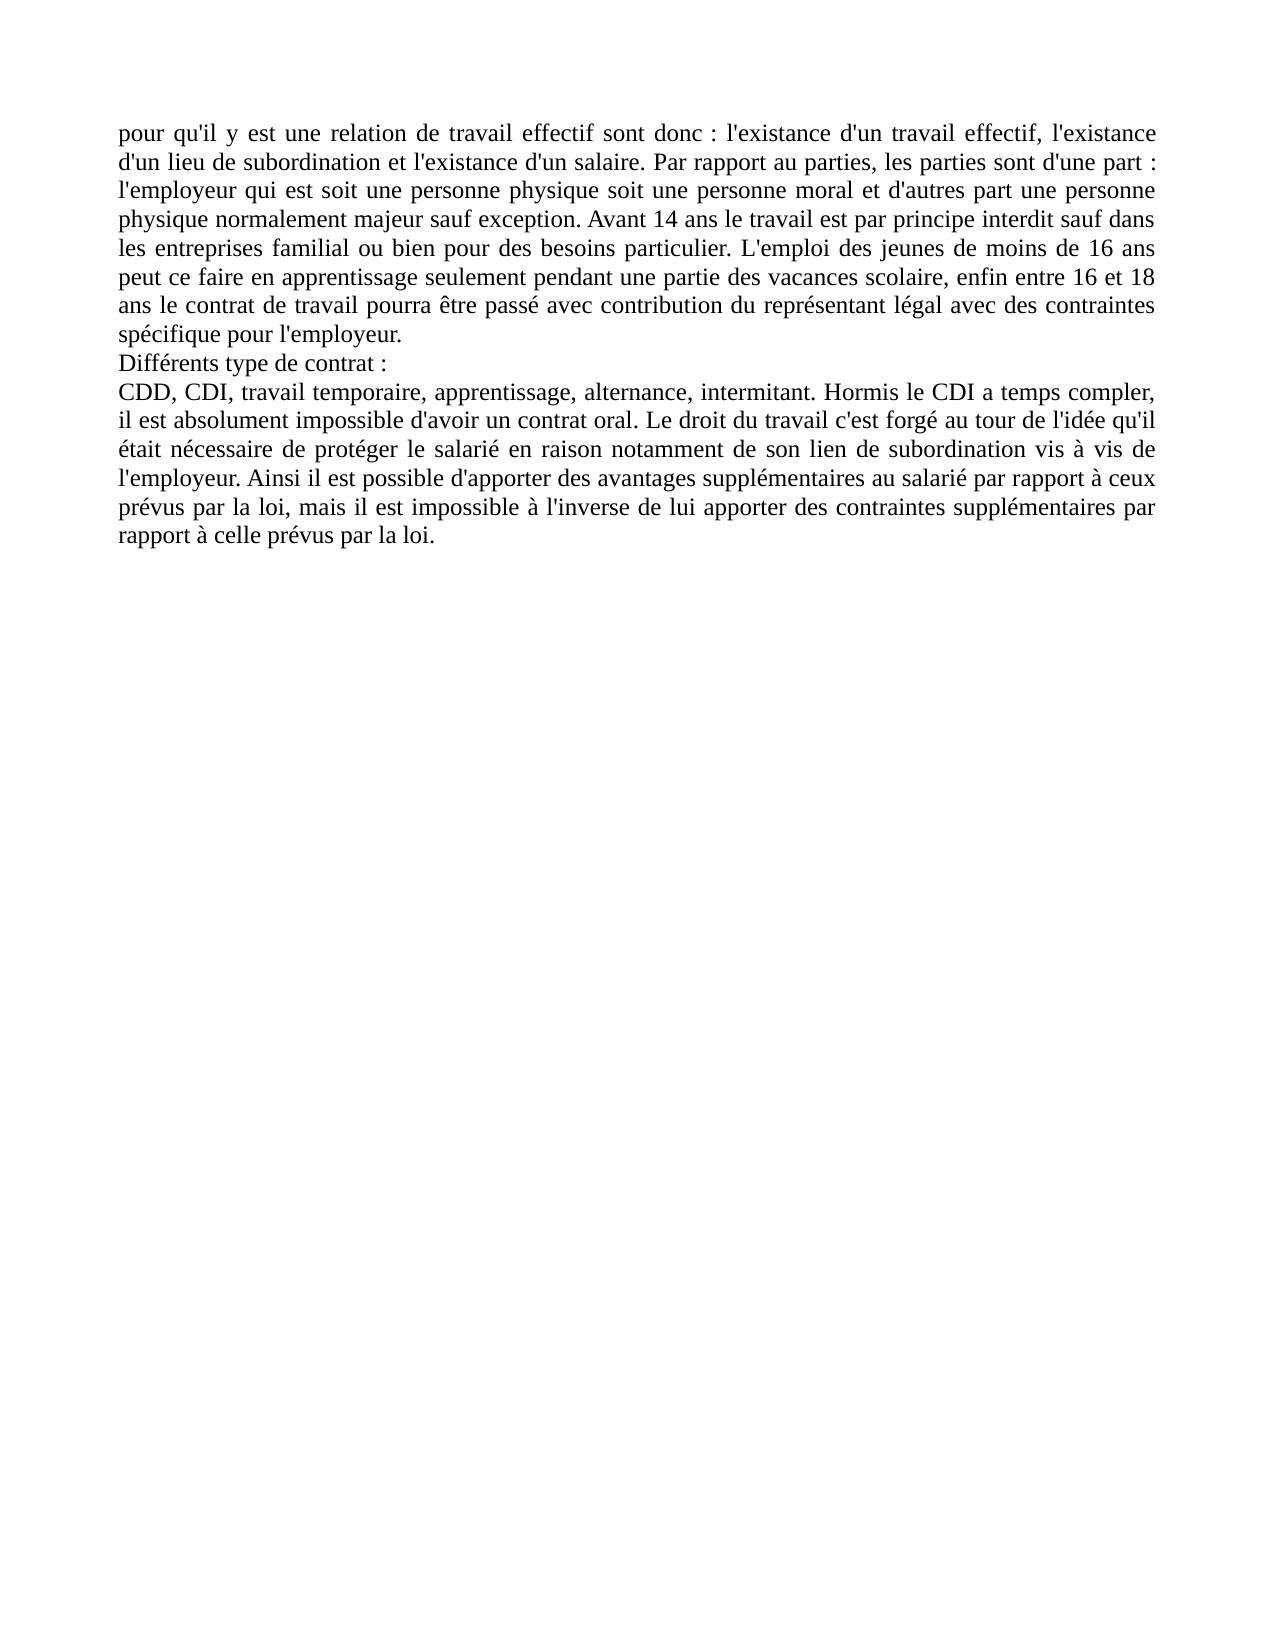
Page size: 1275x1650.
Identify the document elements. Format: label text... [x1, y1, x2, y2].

text Différents type de contrat : [118, 348, 1157, 377]
text pour qu'il y est une relation de travail effectif sont donc : l'existance d'un travail effectif, l'existance d'un lieu de subordination et l'existance d'un salaire. Par rapport au parties, les parties sont d'une part : l'employeur qui est soit une personne physique soit une personne moral et d'autres part une personne physique normalement majeur sauf exception. Avant 14 ans le travail est par principe interdit sauf dans les entreprises familial ou bien pour des besoins particulier. L'emploi des jeunes de moins de 16 ans peut ce faire en apprentissage seulement pendant une partie des vacances scolaire, enfin entre 16 et 18 ans le contrat de travail pourra être passé avec contribution du représentant légal avec des contraintes spécifique pour l'employeur. [118, 118, 1157, 348]
text CDD, CDI, travail temporaire, apprentissage, alternance, intermitant. Hormis le CDI a temps compler, il est absolument impossible d'avoir un contrat oral. Le droit du travail c'est forgé au tour de l'idée qu'il était nécessaire de protéger le salarié en raison notamment de son lien de subordination vis à vis de l'employeur. Ainsi il est possible d'apporter des avantages supplémentaires au salarié par rapport à ceux prévus par la loi, mais il est impossible à l'inverse de lui apporter des contraintes supplémentaires par rapport à celle prévus par la loi. [118, 377, 1157, 549]
